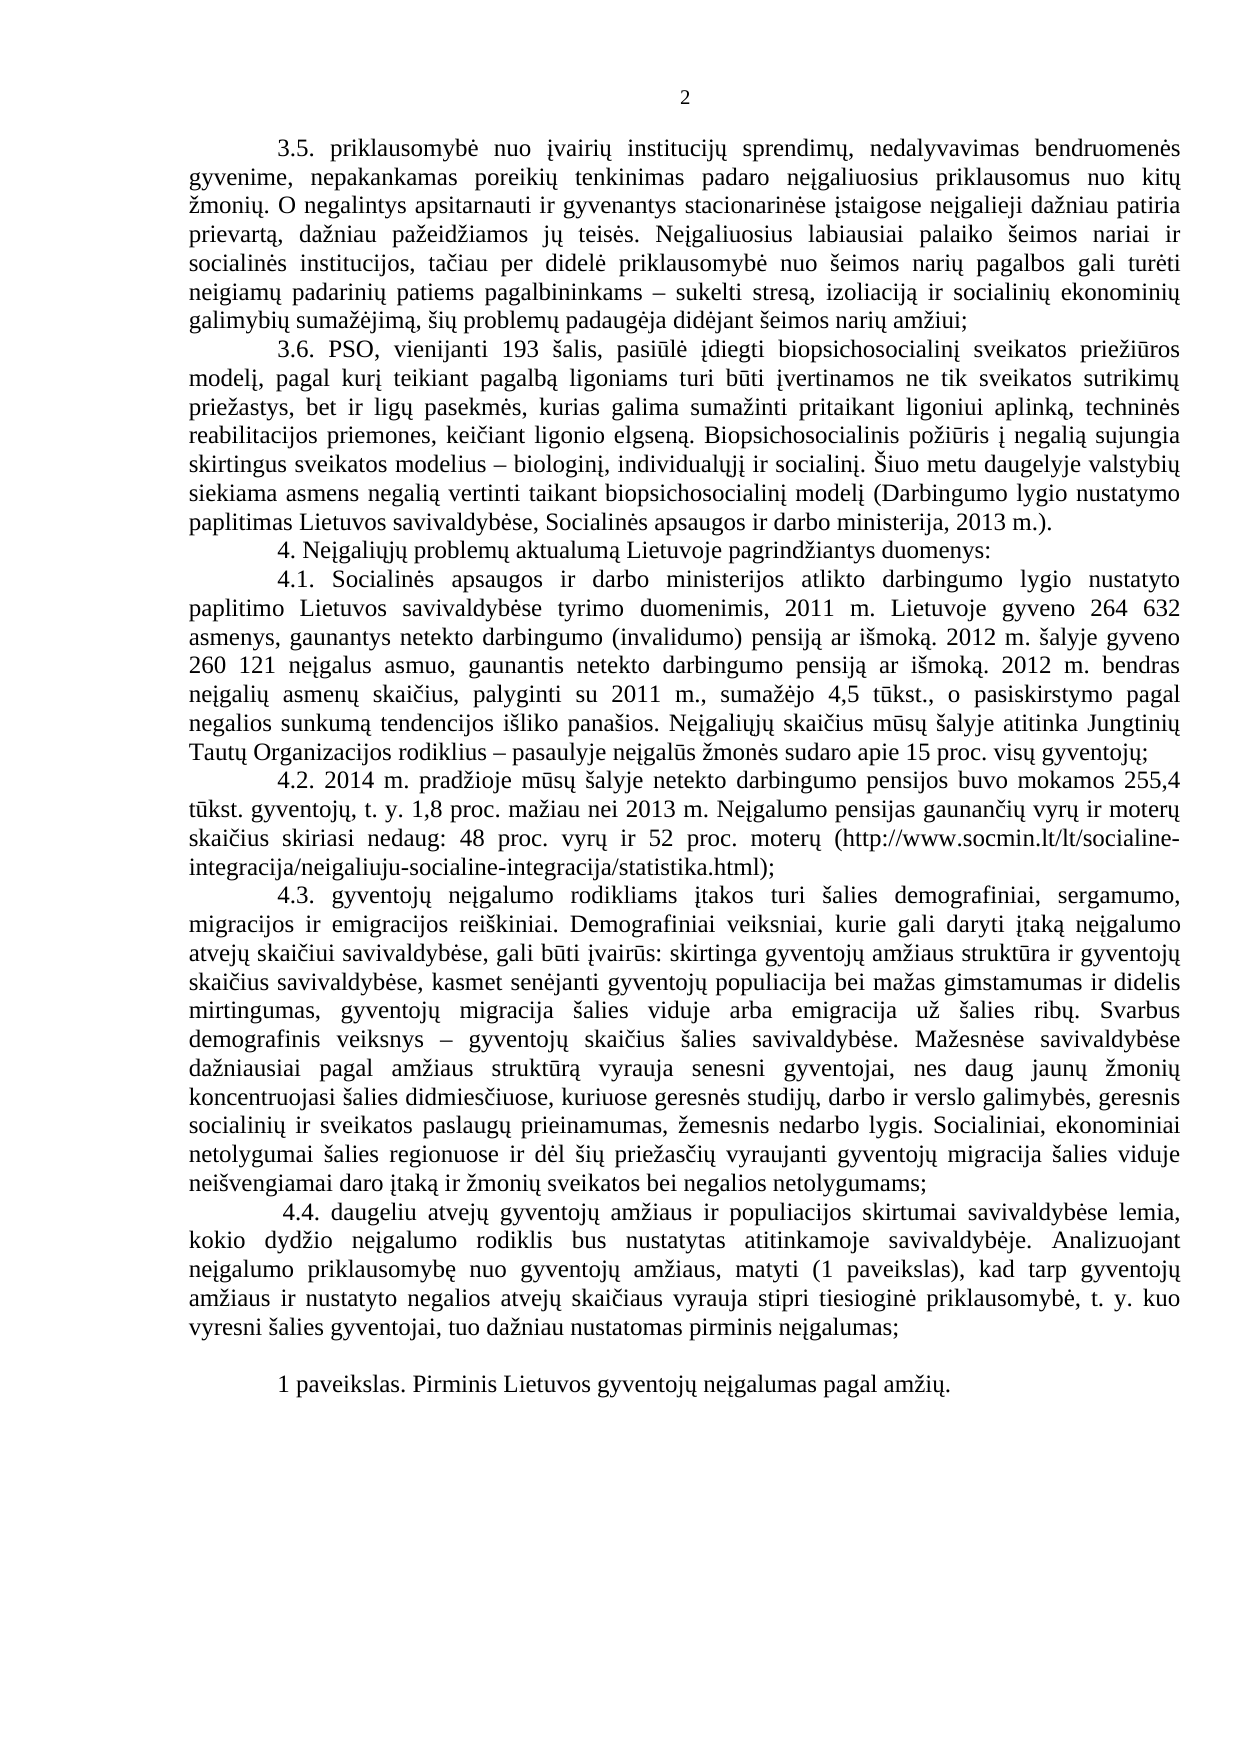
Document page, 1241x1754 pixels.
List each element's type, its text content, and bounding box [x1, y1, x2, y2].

text 4.2. 2014 m. pradžioje mūsų šalyje netekto darbingumo pensijos buvo mokamos 255,4 tūkst. gyventojų, t. y. 1,8 proc. mažiau nei 2013 m. Neįgalumo pensijas gaunančių vyrų ir moterų skaičius skiriasi nedaug: 48 proc. vyrų ir 52 proc. moterų (http://www.socmin.lt/lt/socialine-integracija/neigaliuju-socialine-integracija/statistika.html); [188, 766, 1181, 881]
text 4.4. daugeliu atvejų gyventojų amžiaus ir populiacijos skirtumai savivaldybėse lemia, kokio dydžio neįgalumo rodiklis bus nustatytas atitinkamoje savivaldybėje. Analizuojant neįgalumo priklausomybę nuo gyventojų amžiaus, matyti (1 paveikslas), kad tarp gyventojų amžiaus ir nustatyto negalios atvejų skaičiaus vyrauja stipri tiesioginė priklausomybė, t. y. kuo vyresni šalies gyventojai, tuo dažniau nustatomas pirminis neįgalumas; [188, 1197, 1181, 1341]
text 4.1. Socialinės apsaugos ir darbo ministerijos atlikto darbingumo lygio nustatyto paplitimo Lietuvos savivaldybėse tyrimo duomenimis, 2011 m. Lietuvoje gyveno 264 632 asmenys, gaunantys netekto darbingumo (invalidumo) pensiją ar išmoką. 2012 m. šalyje gyveno 260 121 neįgalus asmuo, gaunantis netekto darbingumo pensiją ar išmoką. 2012 m. bendras neįgalių asmenų skaičius, palyginti su 2011 m., sumažėjo 4,5 tūkst., o pasiskirstymo pagal negalios sunkumą tendencijos išliko panašios. Neįgaliųjų skaičius mūsų šalyje atitinka Jungtinių Tautų Organizacijos rodiklius – pasaulyje neįgalūs žmonės sudaro apie 15 proc. visų gyventojų; [188, 564, 1181, 766]
text 4.3. gyventojų neįgalumo rodikliams įtakos turi šalies demografiniai, sergamumo, migracijos ir emigracijos reiškiniai. Demografiniai veiksniai, kurie gali daryti įtaką neįgalumo atvejų skaičiui savivaldybėse, gali būti įvairūs: skirtinga gyventojų amžiaus struktūra ir gyventojų skaičius savivaldybėse, kasmet senėjanti gyventojų populiacija bei mažas gimstamumas ir didelis mirtingumas, gyventojų migracija šalies viduje arba emigracija už šalies ribų. Svarbus demografinis veiksnys – gyventojų skaičius šalies savivaldybėse. Mažesnėse savivaldybėse dažniausiai pagal amžiaus struktūrą vyrauja senesni gyventojai, nes daug jaunų žmonių koncentruojasi šalies didmiesčiuose, kuriuose geresnės studijų, darbo ir verslo galimybės, geresnis socialinių ir sveikatos paslaugų prieinamumas, žemesnis nedarbo lygis. Socialiniai, ekonominiai netolygumai šalies regionuose ir dėl šių priežasčių vyraujanti gyventojų migracija šalies viduje neišvengiamai daro įtaką ir žmonių sveikatos bei negalios netolygumams; [188, 881, 1181, 1197]
text 3.6. PSO, vienijanti 193 šalis, pasiūlė įdiegti biopsichosocialinį sveikatos priežiūros modelį, pagal kurį teikiant pagalbą ligoniams turi būti įvertinamos ne tik sveikatos sutrikimų priežastys, bet ir ligų pasekmės, kurias galima sumažinti pritaikant ligoniui aplinką, techninės reabilitacijos priemones, keičiant ligonio elgseną. Biopsichosocialinis požiūris į negalią sujungia skirtingus sveikatos modelius – biologinį, individualųjį ir socialinį. Šiuo metu daugelyje valstybių siekiama asmens negalią vertinti taikant biopsichosocialinį modelį (Darbingumo lygio nustatymo paplitimas Lietuvos savivaldybėse, Socialinės apsaugos ir darbo ministerija, 2013 m.). [188, 334, 1181, 536]
text 3.5. priklausomybė nuo įvairių institucijų sprendimų, nedalyvavimas bendruomenės gyvenime, nepakankamas poreikių tenkinimas padaro neįgaliuosius priklausomus nuo kitų žmonių. O negalintys apsitarnauti ir gyvenantys stacionarinėse įstaigose neįgalieji dažniau patiria prievartą, dažniau pažeidžiamos jų teisės. Neįgaliuosius labiausiai palaiko šeimos nariai ir socialinės institucijos, tačiau per didelė priklausomybė nuo šeimos narių pagalbos gali turėti neigiamų padarinių patiems pagalbininkams – sukelti stresą, izoliaciją ir socialinių ekonominių galimybių sumažėjimą, šių problemų padaugėja didėjant šeimos narių amžiui; [188, 133, 1181, 334]
text 1 paveikslas. Pirminis Lietuvos gyventojų neįgalumas pagal amžių. [277, 1369, 1181, 1398]
text 4. Neįgaliųjų problemų aktualumą Lietuvoje pagrindžiantys duomenys: [188, 536, 1181, 564]
